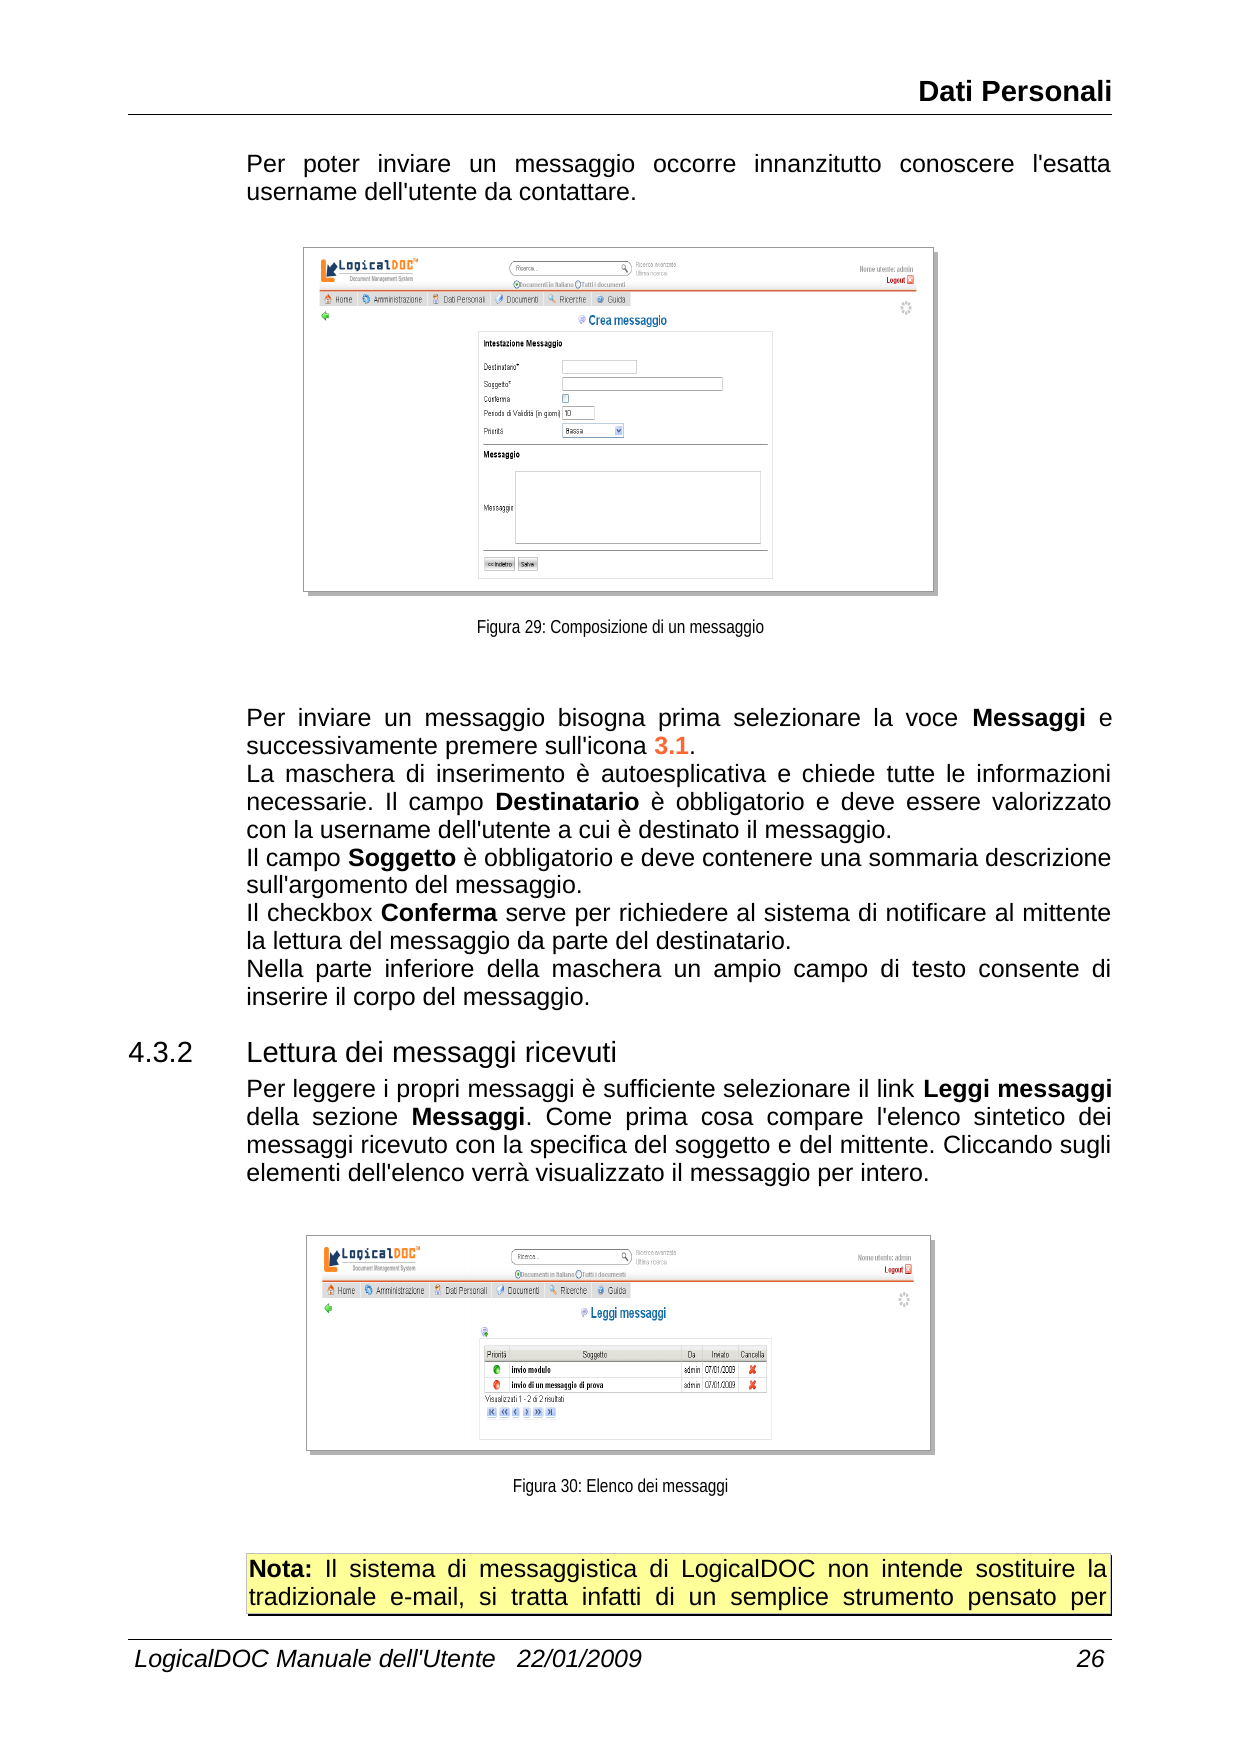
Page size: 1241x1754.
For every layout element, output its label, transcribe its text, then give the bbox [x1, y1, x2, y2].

text Il campo Soggetto è obbligatorio e deve contenere una sommaria descrizione sull'argomento del messaggio. [246, 843, 1112, 899]
text Per inviare un messaggio bisogna prima selezionare la voce Messaggi e successivamente premere sull'icona 3.1. [246, 704, 1112, 760]
text La maschera di inserimento è autoesplicativa e chiede tutte le informazioni necessarie. Il campo Destinatario è obbligatorio e deve essere valorizzato con la username dell'utente a cui è destinato il messaggio. [246, 760, 1112, 843]
text Nota: Il sistema di messaggistica di LogicalDOC non intende sostituire la tradizionale e-mail, si tratta infatti di un semplice strumento pensato per [247, 1554, 1110, 1613]
subtitle Lettura dei messaggi ricevuti [128, 1036, 1112, 1068]
text Figura 30: Elenco dei messaggi [297, 1474, 943, 1497]
text Nella parte inferiore della maschera un ampio campo di testo consente di inserire il corpo del messaggio. [246, 955, 1112, 1011]
picture [319, 256, 917, 583]
text Per leggere i propri messaggi è sufficiente selezionare il link Leggi messaggi della sezione Messaggi. Come prima cosa compare l'elenco sintetico dei messaggi ricevuto con la specifica del soggetto e del mittente. Cliccando sugli elementi dell'elenco verrà visualizzato il messaggio per intero. [246, 1075, 1112, 1186]
text Figura 29: Composizione di un messaggio [297, 615, 943, 638]
text Il checkbox Conferma serve per richiedere al sistema di notificare al mittente la lettura del messaggio da parte del destinatario. [246, 899, 1112, 955]
text Per poter inviare un messaggio occorre innanzitutto conoscere l'esatta username dell'utente da contattare. [246, 150, 1112, 206]
picture [322, 1244, 914, 1442]
